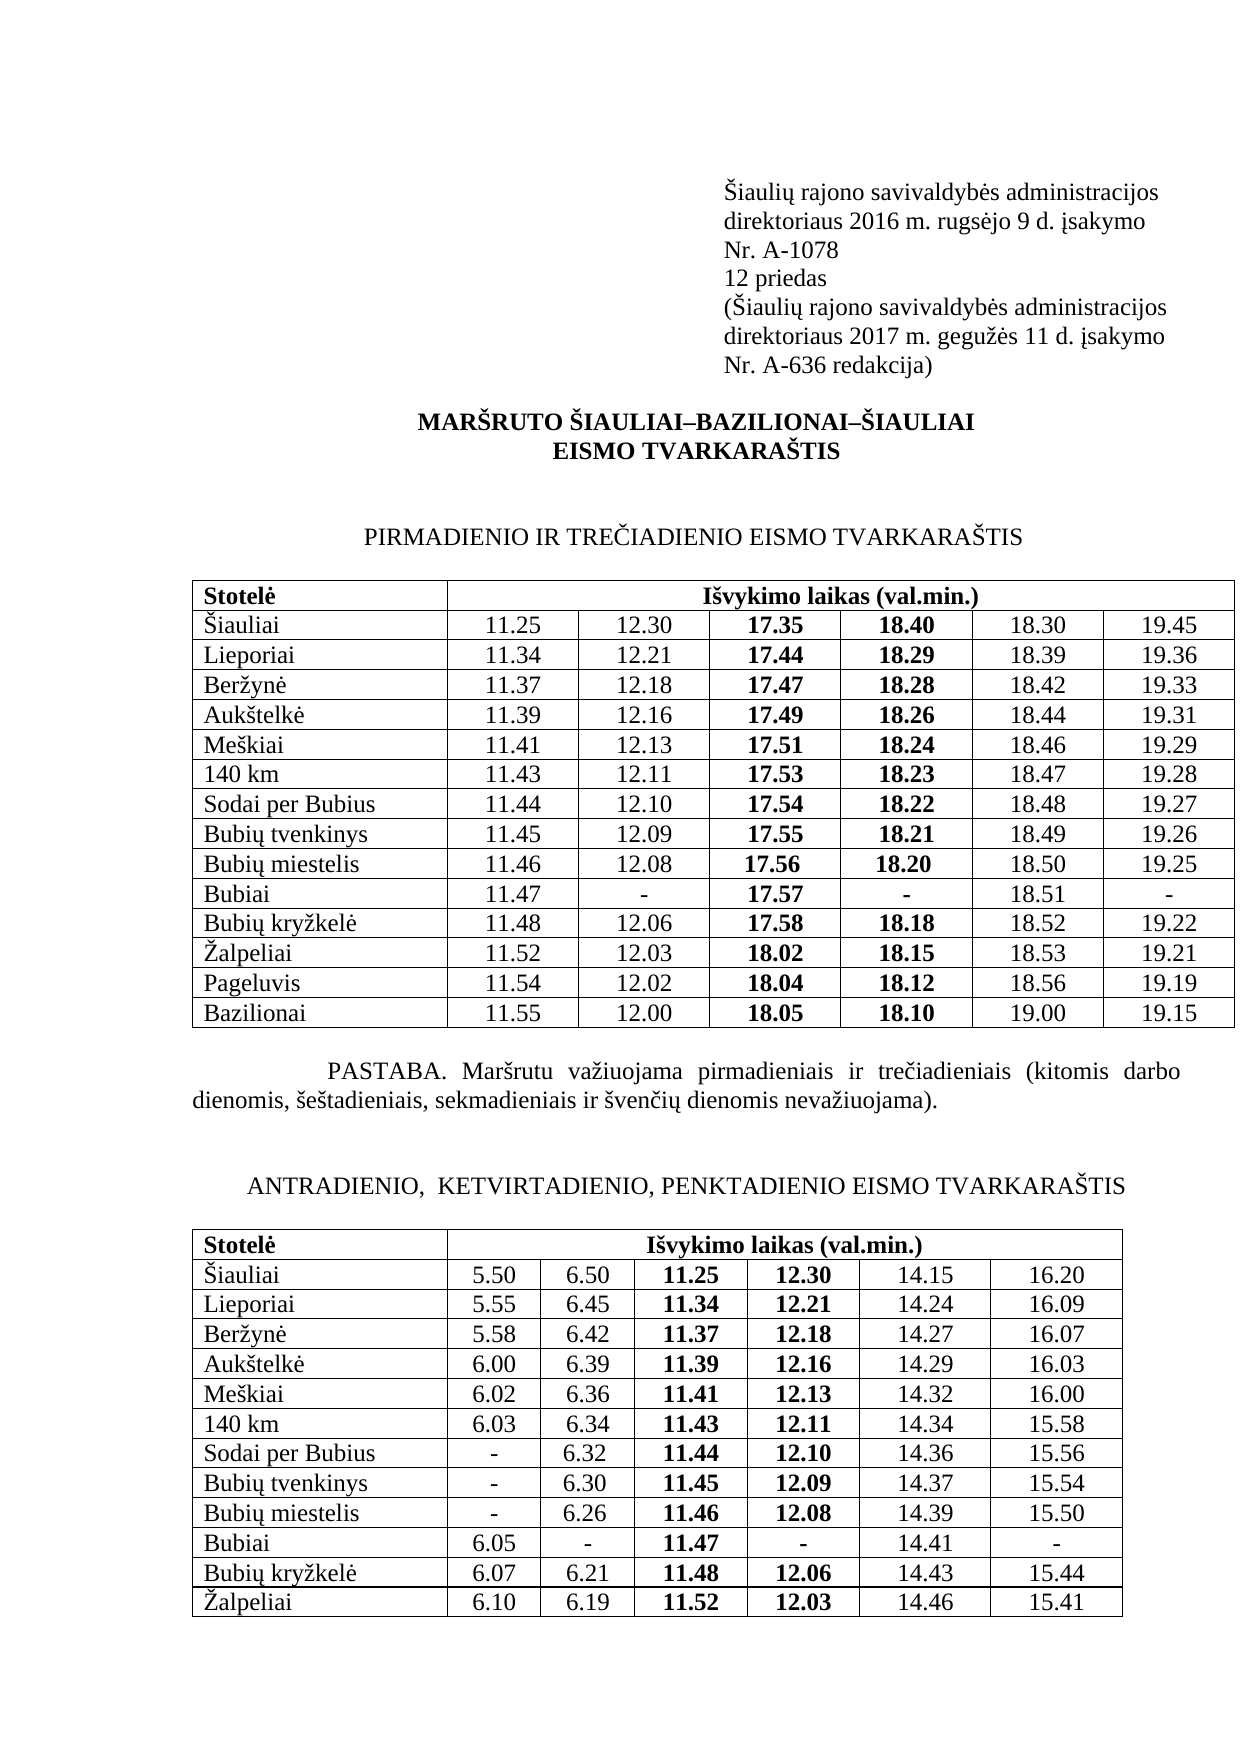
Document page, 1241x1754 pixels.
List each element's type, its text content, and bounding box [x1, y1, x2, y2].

table_cell 17.47 [710, 670, 840, 699]
table_cell 11.25 [635, 1260, 747, 1288]
table_cell 11.44 [635, 1439, 747, 1467]
table_cell 6.45 [541, 1290, 634, 1318]
table_cell 11.37 [635, 1319, 747, 1348]
table_cell 16.00 [991, 1379, 1122, 1408]
table_cell - [448, 1498, 540, 1527]
table_cell 14.32 [860, 1379, 990, 1408]
table_cell 12.21 [579, 640, 709, 669]
table_cell 14.29 [860, 1349, 990, 1378]
table_cell 11.45 [448, 819, 578, 848]
table_cell 12.08 [579, 849, 709, 878]
table_cell 19.25 [1104, 849, 1234, 878]
table_cell 6.05 [448, 1528, 540, 1557]
table_cell Bazilionai [193, 998, 447, 1027]
table_cell 12.13 [748, 1379, 859, 1408]
table_cell 12.30 [579, 611, 709, 639]
table_cell 11.43 [448, 760, 578, 788]
table_cell 18.49 [973, 819, 1103, 848]
table_cell Lieporiai [193, 1290, 447, 1318]
table_cell 12.09 [579, 819, 709, 848]
table_cell 18.20 [841, 849, 972, 878]
table_cell 6.26 [541, 1498, 634, 1527]
table_header Išvykimo laikas (val.min.) [448, 1230, 1122, 1259]
table_cell 140 km [193, 1409, 447, 1437]
table_header Stotelė [193, 1230, 447, 1259]
table_cell 14.27 [860, 1319, 990, 1348]
table_cell 15.50 [991, 1498, 1122, 1527]
table_cell 16.07 [991, 1319, 1122, 1348]
table_cell 18.04 [710, 968, 840, 997]
table_cell 18.29 [841, 640, 972, 669]
table_header Stotelė [193, 581, 447, 609]
table_cell 19.36 [1104, 640, 1234, 669]
table_cell 12.03 [579, 938, 709, 967]
table_cell 18.23 [841, 760, 972, 788]
table_cell 11.46 [448, 849, 578, 878]
table_cell Bubiai [193, 1528, 447, 1557]
table_cell 14.34 [860, 1409, 990, 1437]
table_cell - [541, 1528, 634, 1557]
text 12 priedas [723, 263, 1181, 292]
table_cell 6.34 [541, 1409, 634, 1437]
table_cell 6.00 [448, 1349, 540, 1378]
table_cell 18.48 [973, 789, 1103, 818]
table_cell 6.07 [448, 1558, 540, 1586]
table_cell 14.46 [860, 1588, 990, 1616]
table_cell 14.37 [860, 1468, 990, 1497]
table_cell Sodai per Bubius [193, 1439, 447, 1467]
table_cell 14.15 [860, 1260, 990, 1288]
table_cell 18.47 [973, 760, 1103, 788]
table_cell 11.25 [448, 611, 578, 639]
table_cell Šiauliai [193, 611, 447, 639]
table_cell 12.16 [579, 700, 709, 729]
text EISMO TVARKARAŠTIS [192, 436, 1181, 465]
text MARŠRUTO ŠIAULIAI–BAZILIONAI–ŠIAULIAI [192, 407, 1181, 436]
table_cell 11.46 [635, 1498, 747, 1527]
table_cell 15.41 [991, 1588, 1122, 1616]
table_cell Beržynė [193, 670, 447, 699]
table_cell 12.13 [579, 730, 709, 758]
table_cell 17.56 [710, 849, 840, 878]
table_cell Žalpeliai [193, 938, 447, 967]
table_cell 16.03 [991, 1349, 1122, 1378]
text (Šiaulių rajono savivaldybės administracijos direktoriaus 2017 m. gegužės 11 d. įsakymo [723, 292, 1181, 350]
table_cell 15.54 [991, 1468, 1122, 1497]
table_cell 17.57 [710, 879, 840, 907]
table_cell 11.48 [448, 909, 578, 937]
table_cell 19.45 [1104, 611, 1234, 639]
table_cell 6.39 [541, 1349, 634, 1378]
table_cell 14.43 [860, 1558, 990, 1586]
table_cell 11.43 [635, 1409, 747, 1437]
table_cell 19.33 [1104, 670, 1234, 699]
table_cell Bubiai [193, 879, 447, 907]
table_cell - [748, 1528, 859, 1557]
table_cell 18.28 [841, 670, 972, 699]
table_cell 18.46 [973, 730, 1103, 758]
table_cell Beržynė [193, 1319, 447, 1348]
table_cell 14.39 [860, 1498, 990, 1527]
table_cell 11.39 [635, 1349, 747, 1378]
table_cell 6.03 [448, 1409, 540, 1437]
table_cell 5.50 [448, 1260, 540, 1288]
table_cell 18.42 [973, 670, 1103, 699]
table_cell Žalpeliai [193, 1588, 447, 1616]
table_cell 17.35 [710, 611, 840, 639]
table_cell Bubių miestelis [193, 1498, 447, 1527]
table_cell Aukštelkė [193, 700, 447, 729]
table_cell 18.18 [841, 909, 972, 937]
table_cell - [448, 1439, 540, 1467]
table_cell 12.10 [579, 789, 709, 818]
table_cell 17.54 [710, 789, 840, 818]
table_cell 11.55 [448, 998, 578, 1027]
table_cell 18.24 [841, 730, 972, 758]
table_cell 12.09 [748, 1468, 859, 1497]
table_cell Bubių kryžkelė [193, 1558, 447, 1586]
table_cell 12.18 [579, 670, 709, 699]
table_cell 11.44 [448, 789, 578, 818]
table_cell 19.22 [1104, 909, 1234, 937]
text Šiaulių rajono savivaldybės administracijos direktoriaus 2016 m. rugsėjo 9 d. įsakymo Nr. A-1078 [723, 177, 1181, 263]
table_cell 6.21 [541, 1558, 634, 1586]
table_cell 18.51 [973, 879, 1103, 907]
table_cell 5.58 [448, 1319, 540, 1348]
table_cell 18.44 [973, 700, 1103, 729]
table_cell 6.36 [541, 1379, 634, 1408]
table_cell 11.54 [448, 968, 578, 997]
table_cell 140 km [193, 760, 447, 788]
table_cell 11.45 [635, 1468, 747, 1497]
table_cell 12.08 [748, 1498, 859, 1527]
table_cell Bubių tvenkinys [193, 1468, 447, 1497]
table_cell 12.02 [579, 968, 709, 997]
table_cell 18.21 [841, 819, 972, 848]
table_cell 12.03 [748, 1588, 859, 1616]
table_cell 12.10 [748, 1439, 859, 1467]
table_cell 15.58 [991, 1409, 1122, 1437]
table_cell Bubių tvenkinys [193, 819, 447, 848]
table_header Išvykimo laikas (val.min.) [448, 581, 1234, 609]
table_cell 17.55 [710, 819, 840, 848]
text PIRMADIENIO IR TREČIADIENIO EISMO TVARKARAŠTIS [192, 522, 1181, 551]
table_cell Lieporiai [193, 640, 447, 669]
table_cell 11.47 [448, 879, 578, 907]
table_cell 11.39 [448, 700, 578, 729]
table_cell 18.05 [710, 998, 840, 1027]
table_cell - [1104, 879, 1234, 907]
table_cell 19.21 [1104, 938, 1234, 967]
table_cell 19.27 [1104, 789, 1234, 818]
table_cell 18.52 [973, 909, 1103, 937]
table_cell 17.44 [710, 640, 840, 669]
table_cell 18.26 [841, 700, 972, 729]
text PASTABA. Maršrutu važiuojama pirmadieniais ir trečiadieniais (kitomis darbo dienomis, šeštadieniais, sekmadieniais ir švenčių dienomis nevažiuojama). [192, 1056, 1181, 1114]
table_cell 18.02 [710, 938, 840, 967]
table_cell Meškiai [193, 1379, 447, 1408]
table_cell 18.39 [973, 640, 1103, 669]
table_cell 17.58 [710, 909, 840, 937]
table_cell 11.48 [635, 1558, 747, 1586]
table_cell 6.02 [448, 1379, 540, 1408]
table_cell 11.52 [635, 1588, 747, 1616]
table_cell - [841, 879, 972, 907]
table_cell 12.06 [748, 1558, 859, 1586]
table_cell 15.56 [991, 1439, 1122, 1467]
text Nr. A-636 redakcija) [723, 350, 1181, 378]
table_cell 12.30 [748, 1260, 859, 1288]
table_cell 19.15 [1104, 998, 1234, 1027]
table_cell 5.55 [448, 1290, 540, 1318]
table_cell 14.36 [860, 1439, 990, 1467]
table_cell 11.47 [635, 1528, 747, 1557]
table_cell - [991, 1528, 1122, 1557]
table_cell Bubių kryžkelė [193, 909, 447, 937]
table_cell 19.29 [1104, 730, 1234, 758]
table_cell 6.30 [541, 1468, 634, 1497]
table_cell 6.42 [541, 1319, 634, 1348]
table_cell 18.53 [973, 938, 1103, 967]
table_cell 17.49 [710, 700, 840, 729]
table_cell 18.40 [841, 611, 972, 639]
text ANTRADIENIO, KETVIRTADIENIO, PENKTADIENIO EISMO TVARKARAŠTIS [192, 1171, 1181, 1200]
table_cell 18.56 [973, 968, 1103, 997]
table_cell 17.53 [710, 760, 840, 788]
table_cell 11.41 [635, 1379, 747, 1408]
table_cell Sodai per Bubius [193, 789, 447, 818]
table_cell 18.15 [841, 938, 972, 967]
table_cell 16.09 [991, 1290, 1122, 1318]
table_cell 14.24 [860, 1290, 990, 1318]
table_cell Aukštelkė [193, 1349, 447, 1378]
table_cell 19.31 [1104, 700, 1234, 729]
table_cell 18.12 [841, 968, 972, 997]
table_cell 12.16 [748, 1349, 859, 1378]
table_cell 11.52 [448, 938, 578, 967]
table_cell 19.28 [1104, 760, 1234, 788]
table_cell 15.44 [991, 1558, 1122, 1586]
table_cell 18.10 [841, 998, 972, 1027]
table_cell 19.19 [1104, 968, 1234, 997]
table_cell Šiauliai [193, 1260, 447, 1288]
table_cell 12.11 [748, 1409, 859, 1437]
table_cell Pageluvis [193, 968, 447, 997]
table_cell 6.10 [448, 1588, 540, 1616]
table_cell 18.50 [973, 849, 1103, 878]
table_cell 12.11 [579, 760, 709, 788]
table_cell 19.00 [973, 998, 1103, 1027]
table_cell 12.06 [579, 909, 709, 937]
table_cell 19.26 [1104, 819, 1234, 848]
table_cell 11.41 [448, 730, 578, 758]
table_cell 14.41 [860, 1528, 990, 1557]
table_cell 17.51 [710, 730, 840, 758]
table_cell 11.34 [448, 640, 578, 669]
table_cell 11.34 [635, 1290, 747, 1318]
table_cell 11.37 [448, 670, 578, 699]
table_cell - [579, 879, 709, 907]
table_cell 6.19 [541, 1588, 634, 1616]
table_cell 18.22 [841, 789, 972, 818]
table_cell 16.20 [991, 1260, 1122, 1288]
table_cell 18.30 [973, 611, 1103, 639]
table_cell 12.21 [748, 1290, 859, 1318]
table_cell Bubių miestelis [193, 849, 447, 878]
table_cell - [448, 1468, 540, 1497]
table_cell Meškiai [193, 730, 447, 758]
table_cell 12.18 [748, 1319, 859, 1348]
table_cell 12.00 [579, 998, 709, 1027]
table_cell 6.32 [541, 1439, 634, 1467]
table_cell 6.50 [541, 1260, 634, 1288]
